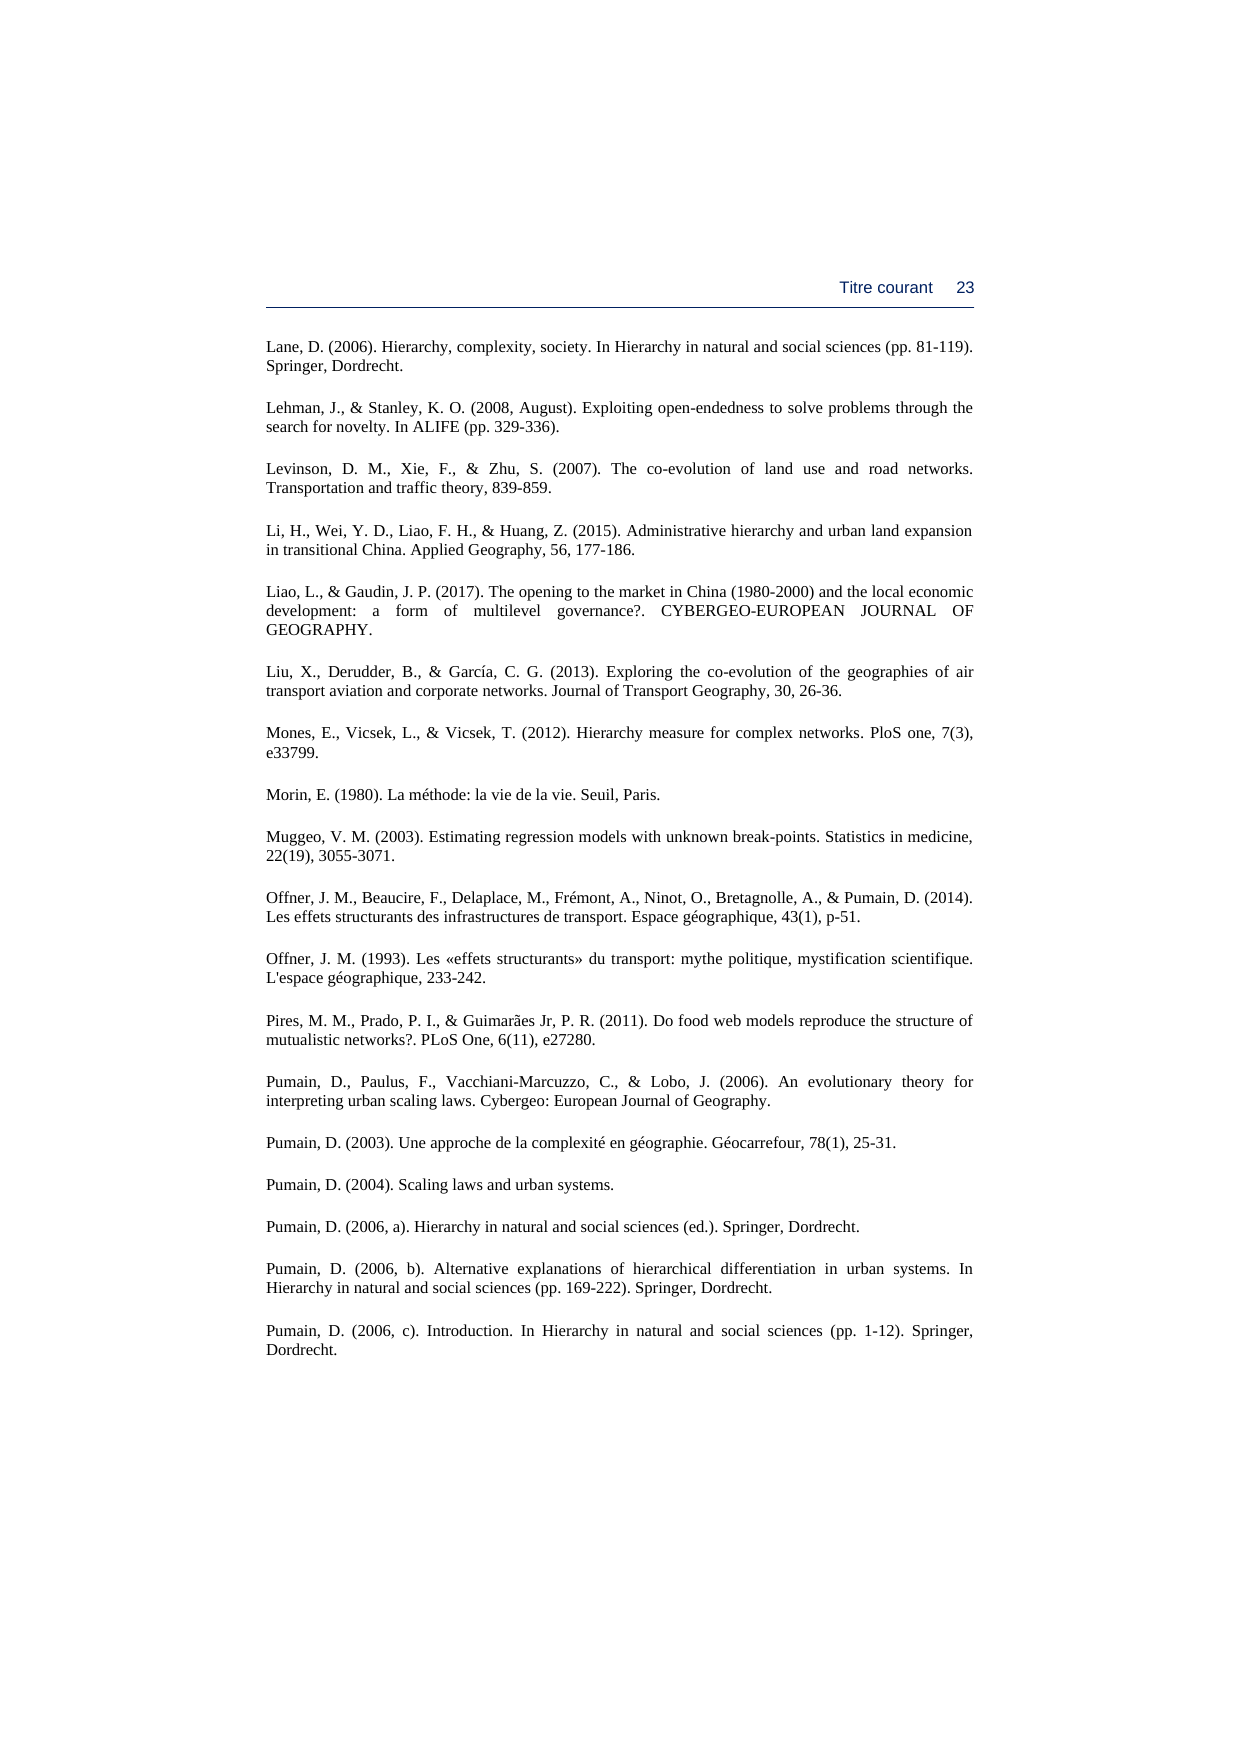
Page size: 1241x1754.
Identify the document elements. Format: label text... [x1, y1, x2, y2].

text Morin, E. (1980). La méthode: la vie de la vie. Seuil, Paris. [266, 784, 974, 804]
text Muggeo, V. M. (2003). Estimating regression models with unknown break‐points. Statistics in medicine, 22(19), 3055-3071. [266, 827, 974, 865]
text Lehman, J., & Stanley, K. O. (2008, August). Exploiting open-endedness to solve problems through the search for novelty. In ALIFE (pp. 329-336). [266, 398, 974, 436]
text Pumain, D. (2003). Une approche de la complexité en géographie. Géocarrefour, 78(1), 25-31. [266, 1133, 974, 1152]
text Offner, J. M. (1993). Les «effets structurants» du transport: mythe politique, mystification scientifique. L'espace géographique, 233-242. [266, 949, 974, 987]
text Pumain, D. (2006, b). Alternative explanations of hierarchical differentiation in urban systems. In Hierarchy in natural and social sciences (pp. 169-222). Springer, Dordrecht. [266, 1259, 974, 1297]
text Pumain, D. (2006, a). Hierarchy in natural and social sciences (ed.). Springer, Dordrecht. [266, 1217, 974, 1236]
text Li, H., Wei, Y. D., Liao, F. H., & Huang, Z. (2015). Administrative hierarchy and urban land expansion in transitional China. Applied Geography, 56, 177-186. [266, 520, 974, 559]
text Pumain, D. (2004). Scaling laws and urban systems. [266, 1175, 974, 1194]
text Offner, J. M., Beaucire, F., Delaplace, M., Frémont, A., Ninot, O., Bretagnolle, A., & Pumain, D. (2014). Les effets structurants des infrastructures de transport. Espace géographique, 43(1), p-51. [266, 888, 974, 926]
text Levinson, D. M., Xie, F., & Zhu, S. (2007). The co-evolution of land use and road networks. Transportation and traffic theory, 839-859. [266, 459, 974, 497]
text Pires, M. M., Prado, P. I., & Guimarães Jr, P. R. (2011). Do food web models reproduce the structure of mutualistic networks?. PLoS One, 6(11), e27280. [266, 1010, 974, 1049]
text Liu, X., Derudder, B., & García, C. G. (2013). Exploring the co-evolution of the geographies of air transport aviation and corporate networks. Journal of Transport Geography, 30, 26-36. [266, 662, 974, 700]
text Liao, L., & Gaudin, J. P. (2017). The opening to the market in China (1980-2000) and the local economic development: a form of multilevel governance?. CYBERGEO-EUROPEAN JOURNAL OF GEOGRAPHY. [266, 582, 974, 639]
text Lane, D. (2006). Hierarchy, complexity, society. In Hierarchy in natural and social sciences (pp. 81-119). Springer, Dordrecht. [266, 337, 974, 375]
text Pumain, D. (2006, c). Introduction. In Hierarchy in natural and social sciences (pp. 1-12). Springer, Dordrecht. [266, 1320, 974, 1359]
text Pumain, D., Paulus, F., Vacchiani-Marcuzzo, C., & Lobo, J. (2006). An evolutionary theory for interpreting urban scaling laws. Cybergeo: European Journal of Geography. [266, 1072, 974, 1110]
text Mones, E., Vicsek, L., & Vicsek, T. (2012). Hierarchy measure for complex networks. PloS one, 7(3), e33799. [266, 723, 974, 762]
